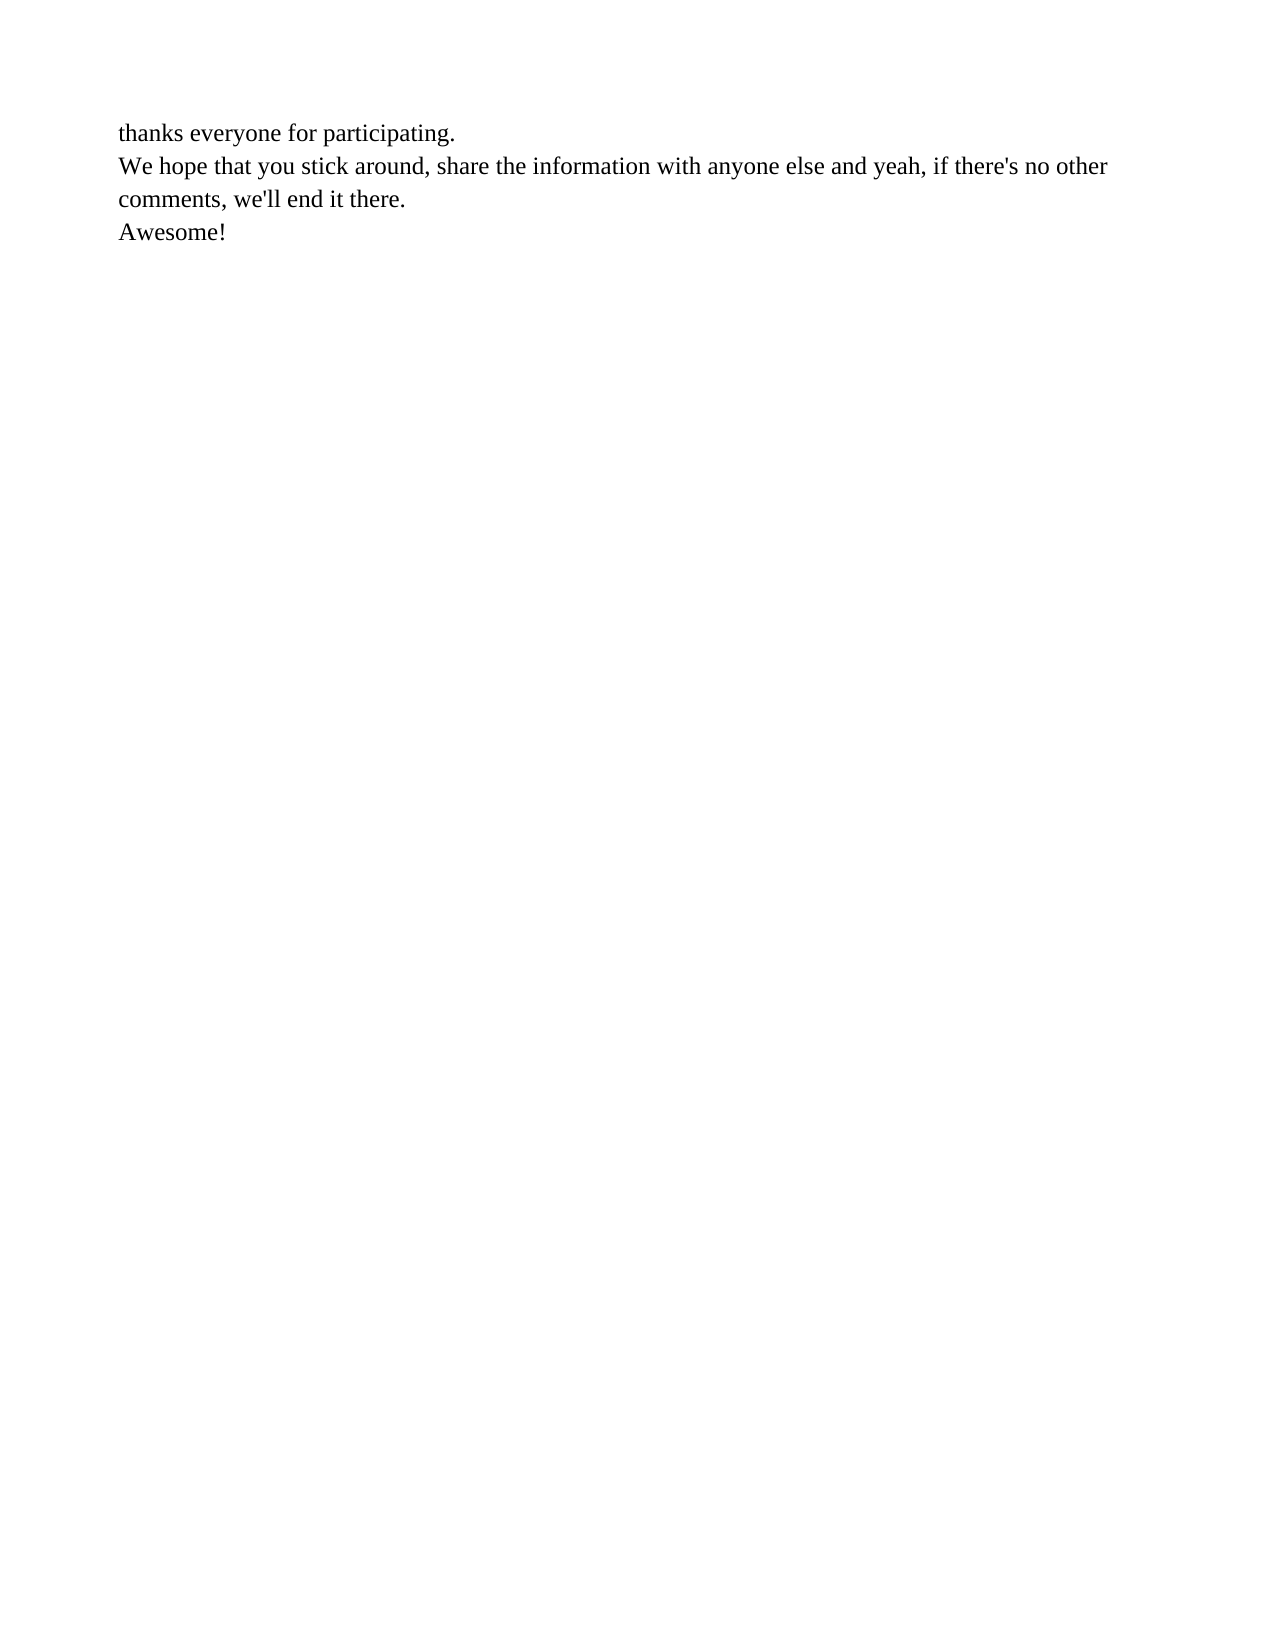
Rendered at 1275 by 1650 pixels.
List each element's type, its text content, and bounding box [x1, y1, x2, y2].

text thanks everyone for participating. [118, 118, 1157, 147]
text We hope that you stick around, share the information with anyone else and yeah, if there's no other comments, we'll end it there. [118, 151, 1157, 213]
text Awesome! [118, 217, 1157, 246]
